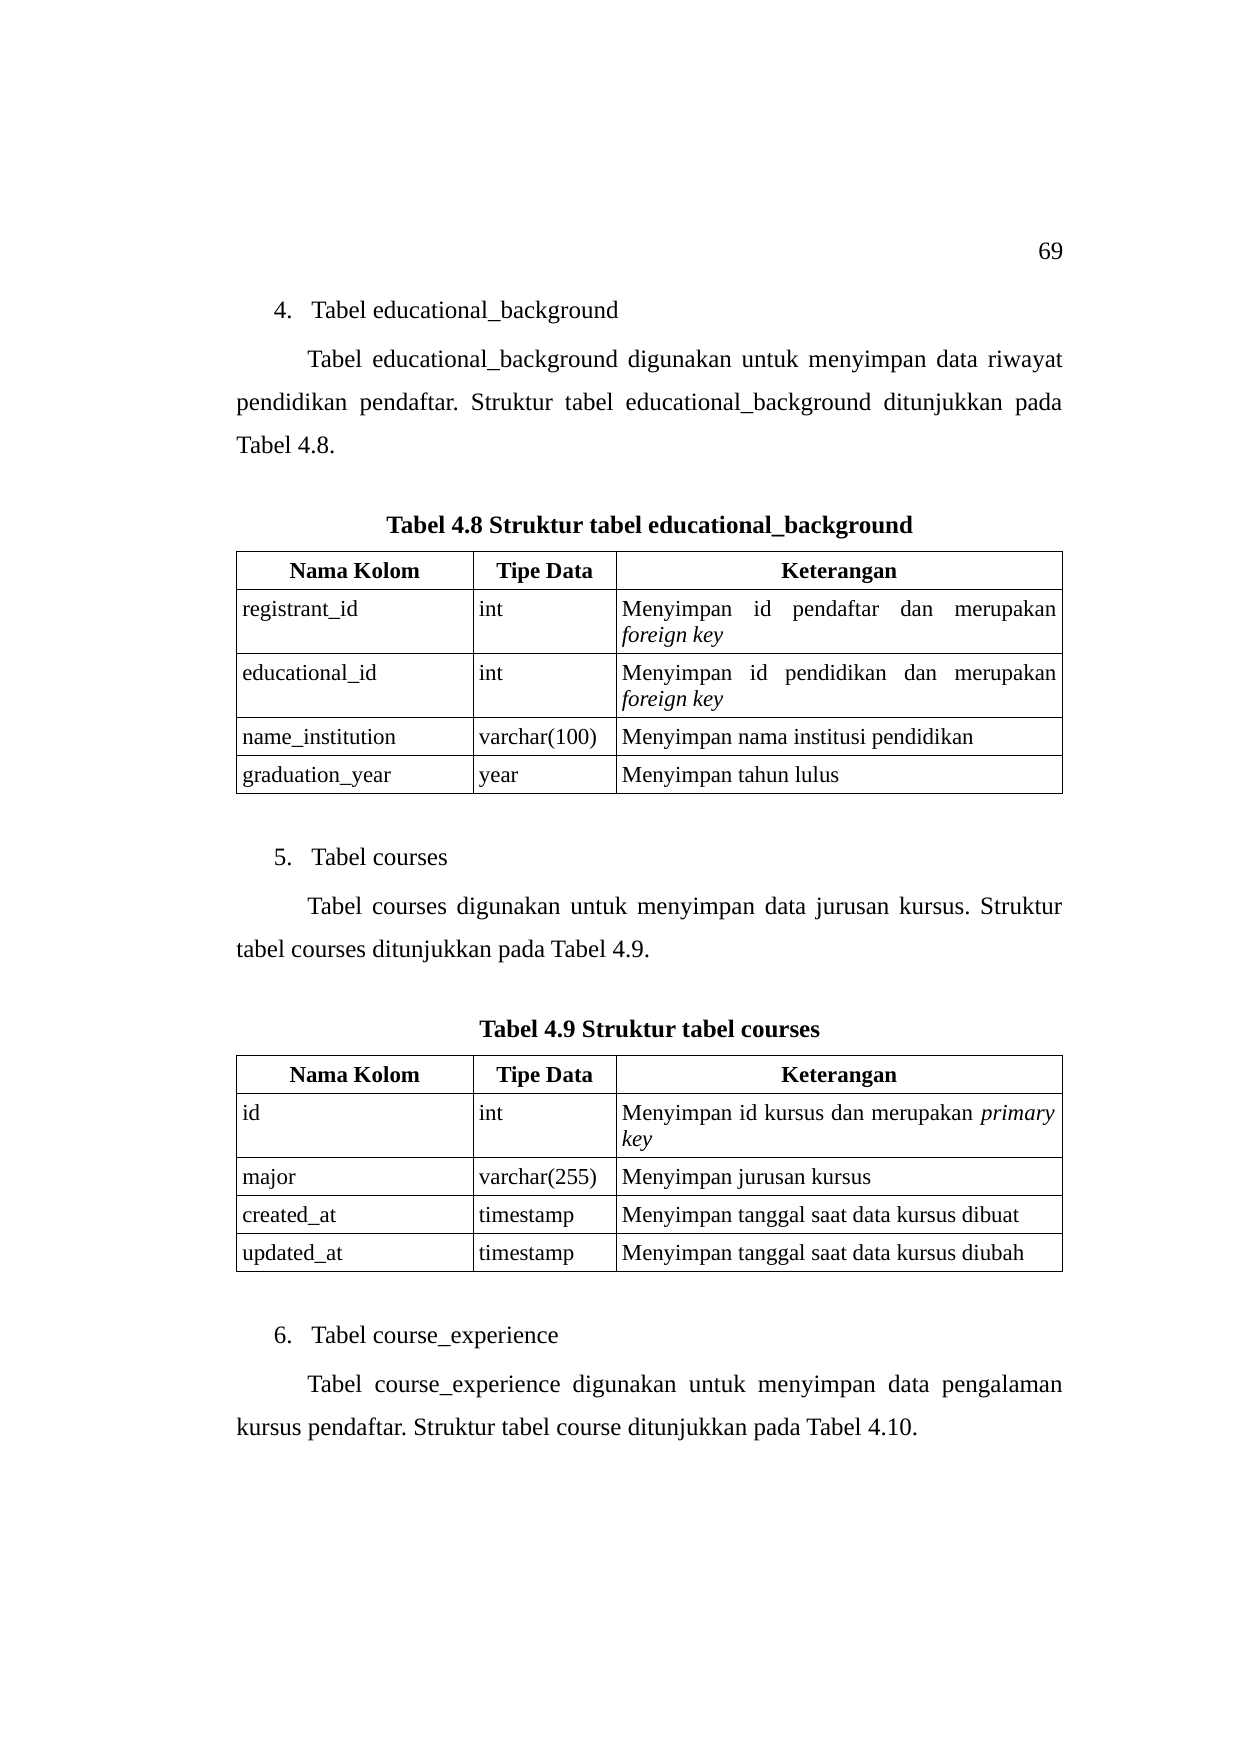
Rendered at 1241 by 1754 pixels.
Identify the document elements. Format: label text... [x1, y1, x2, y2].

text Tabel courses digunakan untuk menyimpan data jurusan kursus. Struktur tabel courses ditunjukkan pada Tabel 4.9. [236, 891, 1063, 963]
table_cell timestamp [474, 1234, 616, 1271]
table_cell int [474, 654, 616, 717]
table_header Keterangan [617, 1056, 1062, 1093]
table_cell Menyimpan id pendaftar dan merupakan foreign key [617, 590, 1062, 653]
table_cell graduation_year [237, 756, 473, 793]
table_cell Menyimpan jurusan kursus [617, 1158, 1062, 1195]
table_header Tipe Data [474, 1056, 616, 1093]
table_cell Menyimpan id kursus dan merupakan primary key [617, 1094, 1062, 1157]
table_header Keterangan [617, 552, 1062, 589]
text Tabel educational_background digunakan untuk menyimpan data riwayat pendidikan pendaftar. Struktur tabel educational_background ditunjukkan pada Tabel 4.8. [236, 344, 1063, 459]
table_cell Menyimpan id pendidikan dan merupakan foreign key [617, 654, 1062, 717]
table_cell int [474, 1094, 616, 1157]
table_cell Menyimpan tahun lulus [617, 756, 1062, 793]
table_header Nama Kolom [237, 1056, 473, 1093]
table_cell varchar(100) [474, 718, 616, 755]
table_cell year [474, 756, 616, 793]
table_cell created_at [237, 1196, 473, 1233]
table_cell Menyimpan tanggal saat data kursus diubah [617, 1234, 1062, 1271]
table_cell Menyimpan tanggal saat data kursus dibuat [617, 1196, 1062, 1233]
table_cell major [237, 1158, 473, 1195]
text Tabel 4.9 Struktur tabel courses [236, 1014, 1063, 1042]
table_cell int [474, 590, 616, 653]
text Tabel course_experience digunakan untuk menyimpan data pengalaman kursus pendaftar. Struktur tabel course ditunjukkan pada Tabel 4.10. [236, 1369, 1063, 1441]
table_cell updated_at [237, 1234, 473, 1271]
table_cell id [237, 1094, 473, 1157]
text Tabel 4.8 Struktur tabel educational_background [236, 510, 1063, 538]
table_cell varchar(255) [474, 1158, 616, 1195]
table_cell educational_id [237, 654, 473, 717]
table_cell timestamp [474, 1196, 616, 1233]
table_header Tipe Data [474, 552, 616, 589]
table_cell Menyimpan nama institusi pendidikan [617, 718, 1062, 755]
table_cell registrant_id [237, 590, 473, 653]
list Tabel educational_background [274, 295, 1063, 324]
list Tabel course_experience [274, 1320, 1063, 1349]
list Tabel courses [274, 842, 1063, 871]
table_cell name_institution [237, 718, 473, 755]
table_header Nama Kolom [237, 552, 473, 589]
